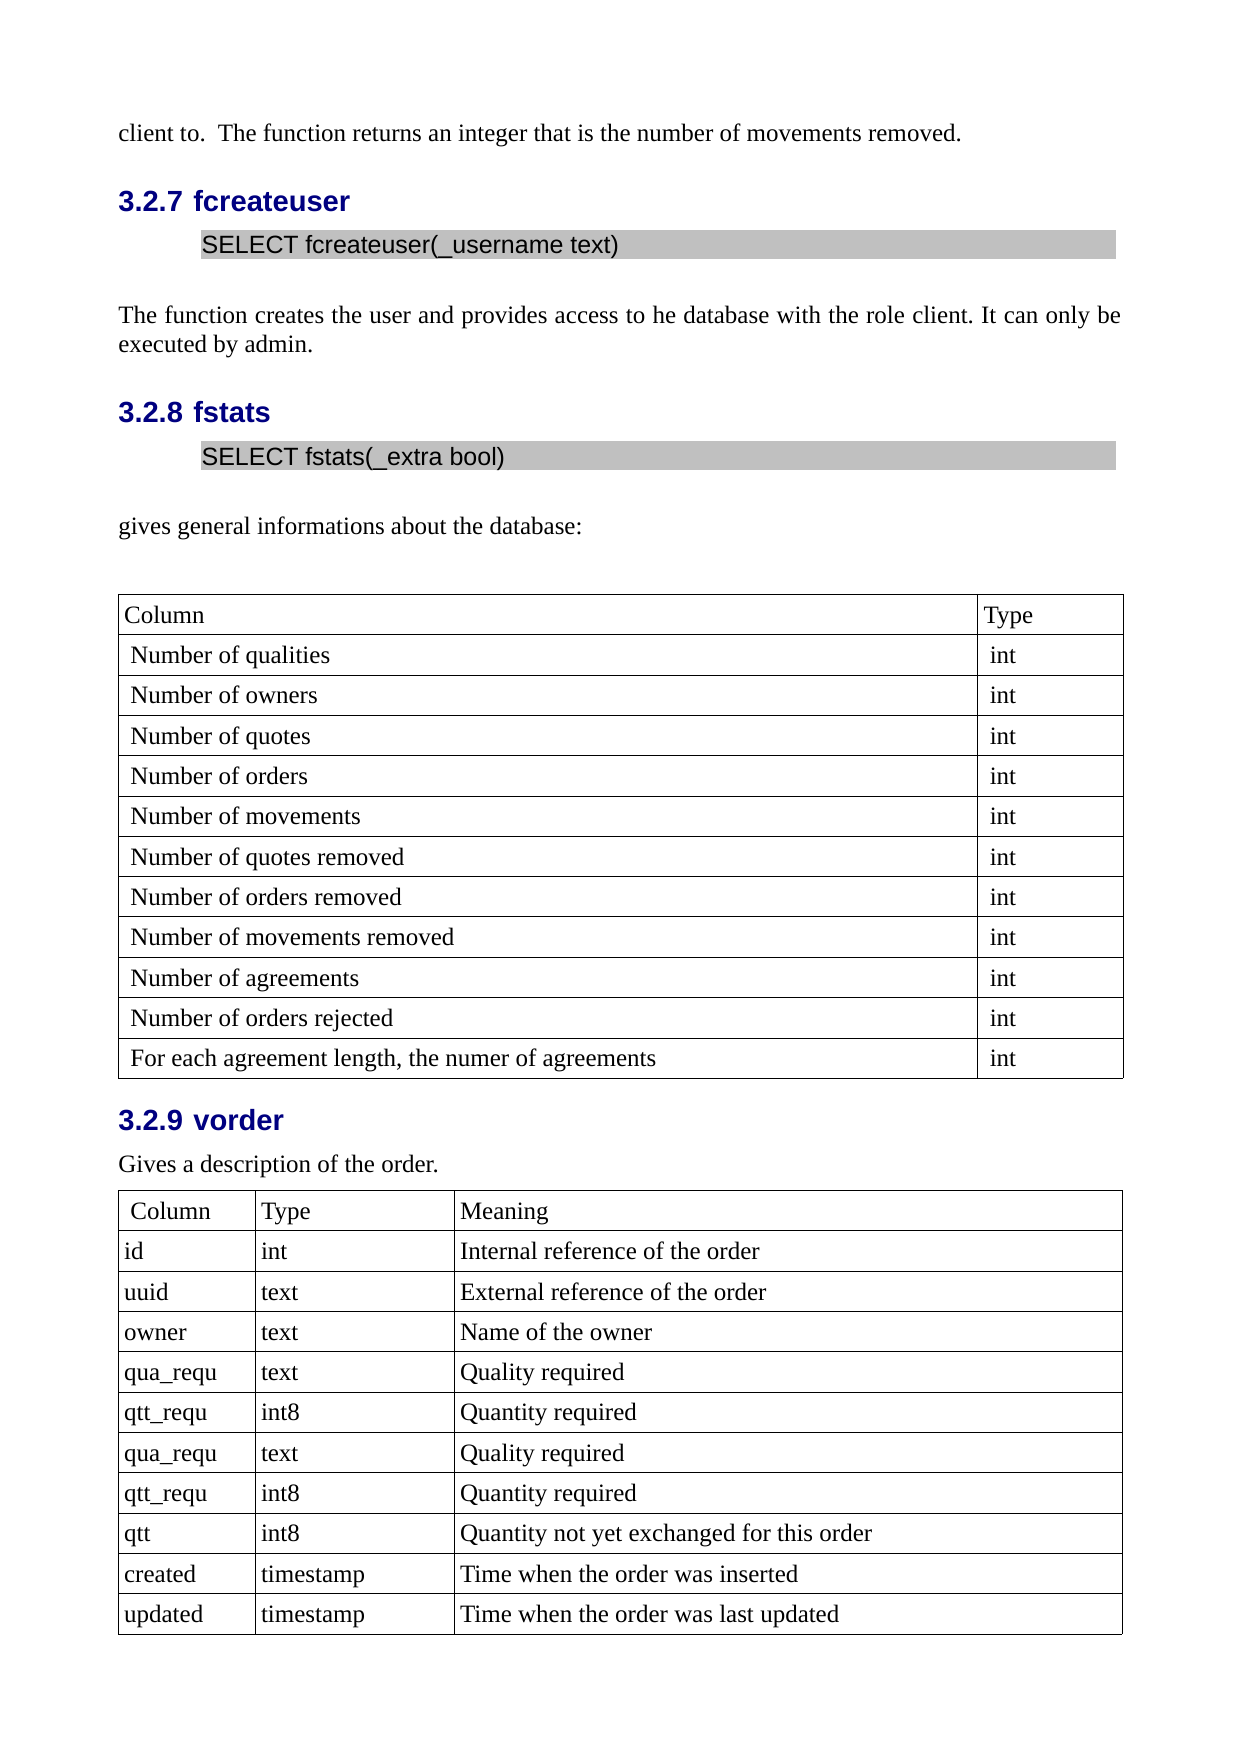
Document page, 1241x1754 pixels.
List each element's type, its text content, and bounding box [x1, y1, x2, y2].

text gives general informations about the database: [118, 511, 1122, 540]
table_cell For each agreement length, the numer of agreements [119, 1039, 977, 1078]
table_cell id [119, 1231, 255, 1271]
table_cell Number of quotes [119, 716, 977, 755]
subtitle fstats [118, 395, 1122, 429]
table_cell qtt_requ [119, 1473, 255, 1513]
table_header Type [256, 1191, 454, 1230]
table_header Meaning [455, 1191, 1122, 1230]
table_cell int [978, 877, 1123, 916]
table_header Column [119, 1191, 255, 1230]
table_cell Number of quotes removed [119, 837, 977, 876]
table_cell int [978, 716, 1123, 755]
table_cell text [256, 1272, 454, 1311]
table_cell qua_requ [119, 1352, 255, 1392]
table_cell text [256, 1352, 454, 1392]
text Gives a description of the order. [118, 1149, 1122, 1178]
table_cell Quality required [455, 1433, 1122, 1472]
table_cell updated [119, 1594, 255, 1633]
table_cell Quantity not yet exchanged for this order [455, 1514, 1122, 1553]
table_cell int [978, 998, 1123, 1037]
table_header Type [978, 595, 1123, 634]
table_cell created [119, 1554, 255, 1593]
subtitle fcreateuser [118, 184, 1122, 218]
table_cell Number of orders removed [119, 877, 977, 916]
table_cell Quality required [455, 1352, 1122, 1392]
table_cell External reference of the order [455, 1272, 1122, 1311]
table_cell int [978, 1039, 1123, 1078]
table_cell text [256, 1433, 454, 1472]
table_cell Number of movements [119, 797, 977, 836]
table_cell qtt_requ [119, 1393, 255, 1432]
text SELECT fstats(_extra bool) [201, 441, 1116, 470]
table_cell Quantity required [455, 1473, 1122, 1513]
table_cell int [256, 1231, 454, 1271]
text SELECT fcreateuser(_username text) [201, 230, 1116, 259]
table_cell Number of movements removed [119, 917, 977, 957]
table_cell Name of the owner [455, 1312, 1122, 1351]
table_cell text [256, 1312, 454, 1351]
table_cell int [978, 837, 1123, 876]
table_cell Internal reference of the order [455, 1231, 1122, 1271]
table_cell Number of orders rejected [119, 998, 977, 1037]
table_cell timestamp [256, 1554, 454, 1593]
table_cell Number of agreements [119, 958, 977, 997]
table_cell Number of orders [119, 756, 977, 796]
table_cell int [978, 635, 1123, 674]
table_cell qtt [119, 1514, 255, 1553]
table_cell int8 [256, 1393, 454, 1432]
table_cell int [978, 756, 1123, 796]
table_cell int [978, 917, 1123, 957]
table_cell int [978, 676, 1123, 715]
table_cell int [978, 958, 1123, 997]
table_cell Number of owners [119, 676, 977, 715]
text The function creates the user and provides access to he database with the role client. It can only be executed by admin. [118, 300, 1122, 358]
table_cell Number of qualities [119, 635, 977, 674]
table_cell int [978, 797, 1123, 836]
subtitle vorder [118, 1103, 1122, 1136]
text client to. The function returns an integer that is the number of movements removed. [118, 118, 1122, 147]
table_cell owner [119, 1312, 255, 1351]
table_cell int8 [256, 1473, 454, 1513]
table_cell int8 [256, 1514, 454, 1553]
table_cell timestamp [256, 1594, 454, 1633]
table_cell qua_requ [119, 1433, 255, 1472]
table_cell Time when the order was inserted [455, 1554, 1122, 1593]
table_cell Quantity required [455, 1393, 1122, 1432]
table_cell uuid [119, 1272, 255, 1311]
table_cell Time when the order was last updated [455, 1594, 1122, 1633]
table_header Column [119, 595, 977, 634]
